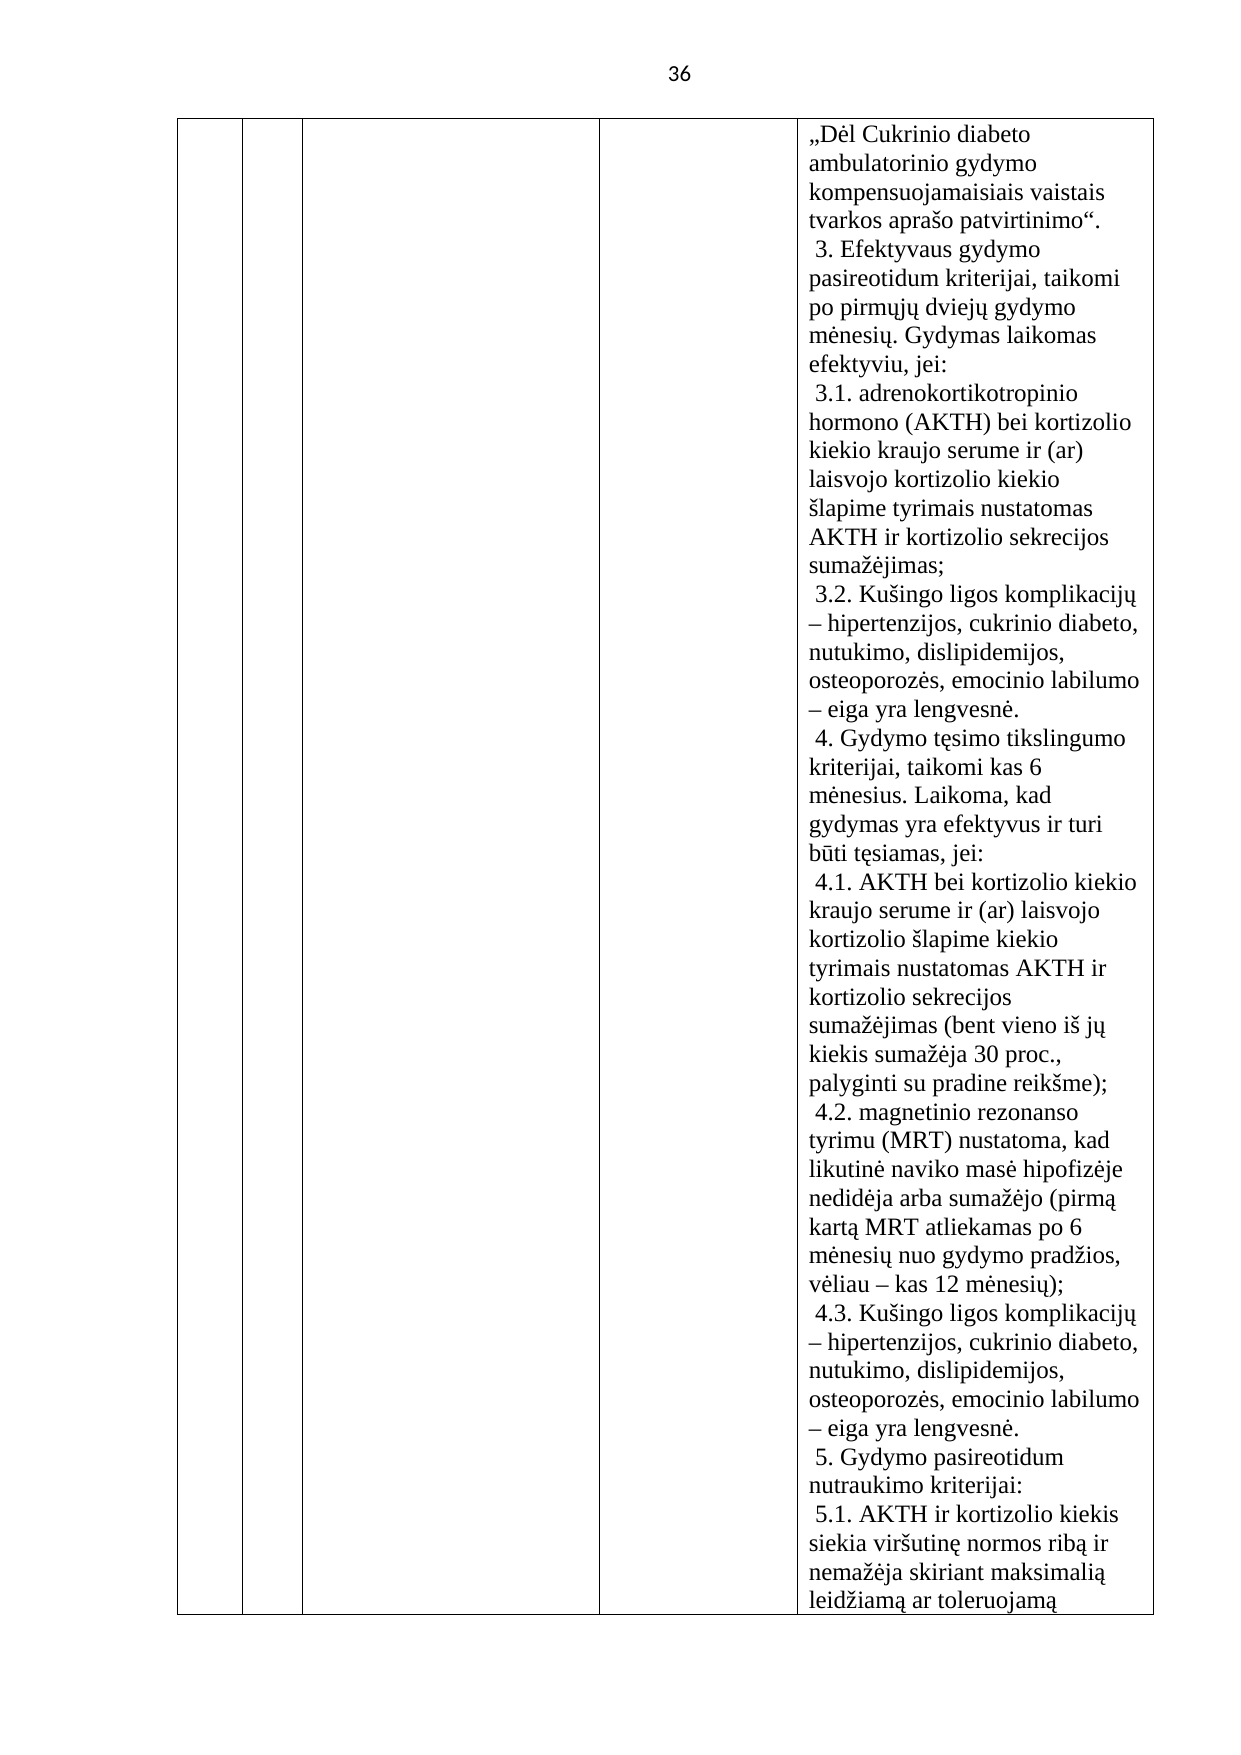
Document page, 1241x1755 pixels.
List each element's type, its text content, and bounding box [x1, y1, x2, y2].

table_cell „Dėl Cukrinio diabeto ambulatorinio gydymo kompensuojamaisiais vaistais tvarkos aprašo patvirtinimo“. 3. Efektyvaus gydymo pasireotidum kriterijai, taikomi po pirmųjų dviejų gydymo mėnesių. Gydymas laikomas efektyviu, jei: 3.1. adrenokortikotropinio hormono (AKTH) bei kortizolio kiekio kraujo serume ir (ar) laisvojo kortizolio kiekio šlapime tyrimais nustatomas AKTH ir kortizolio sekrecijos sumažėjimas; 3.2. Kušingo ligos komplikacijų – hipertenzijos, cukrinio diabeto, nutukimo, dislipidemijos, osteoporozės, emocinio labilumo – eiga yra lengvesnė. 4. Gydymo tęsimo tikslingumo kriterijai, taikomi kas 6 mėnesius. Laikoma, kad gydymas yra efektyvus ir turi būti tęsiamas, jei: 4.1. AKTH bei kortizolio kiekio kraujo serume ir (ar) laisvojo kortizolio šlapime kiekio tyrimais nustatomas AKTH ir kortizolio sekrecijos sumažėjimas (bent vieno iš jų kiekis sumažėja 30 proc., palyginti su pradine reikšme); 4.2. magnetinio rezonanso tyrimu (MRT) nustatoma, kad likutinė naviko masė hipofizėje nedidėja arba sumažėjo (pirmą kartą MRT atliekamas po 6 mėnesių nuo gydymo pradžios, vėliau – kas 12 mėnesių); 4.3. Kušingo ligos komplikacijų – hipertenzijos, cukrinio diabeto, nutukimo, dislipidemijos, osteoporozės, emocinio labilumo – eiga yra lengvesnė. 5. Gydymo pasireotidum nutraukimo kriterijai: 5.1. AKTH ir kortizolio kiekis siekia viršutinę normos ribą ir nemažėja skiriant maksimalią leidžiamą ar toleruojamą [798, 119, 1153, 1614]
table_cell [600, 119, 797, 1614]
table_cell [303, 119, 599, 1614]
table_cell [243, 119, 302, 1614]
table_cell [178, 119, 242, 1614]
